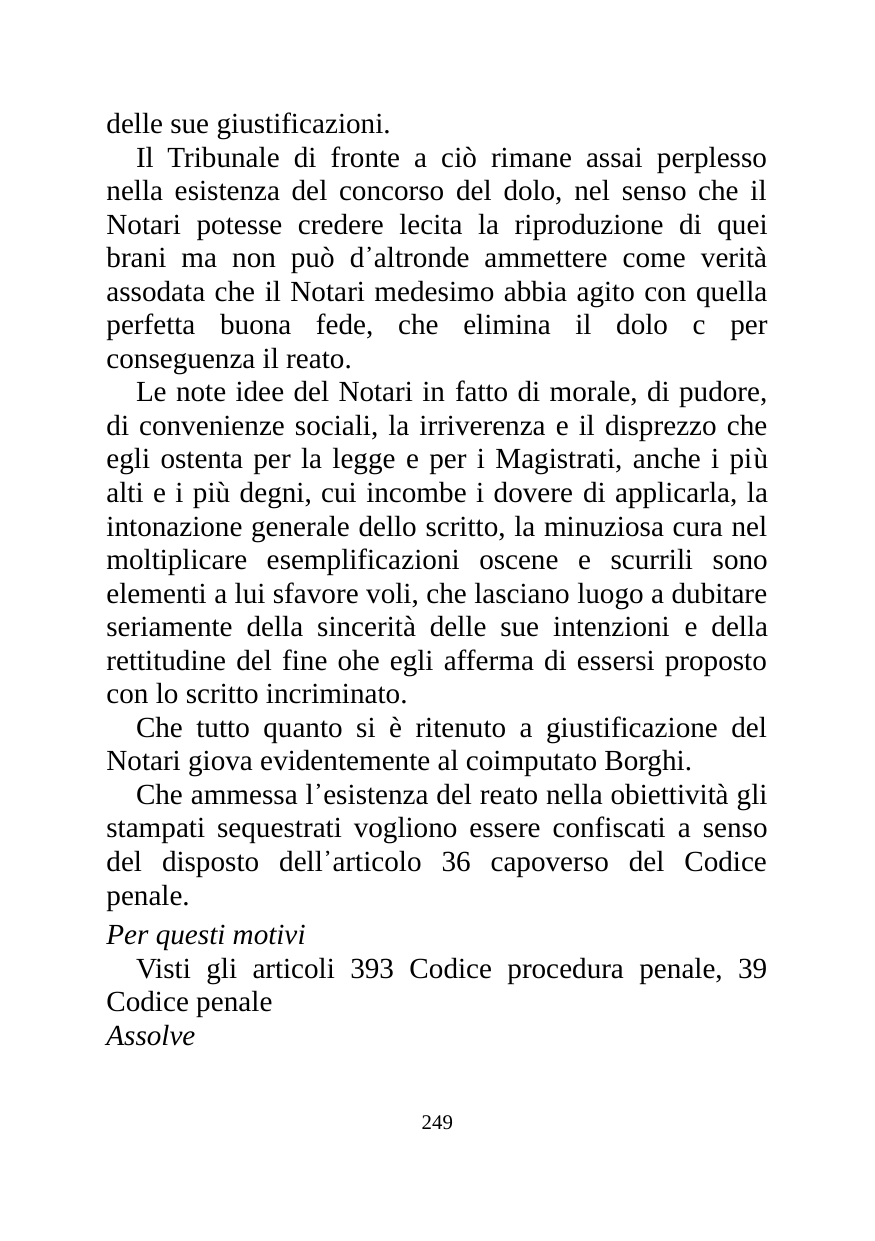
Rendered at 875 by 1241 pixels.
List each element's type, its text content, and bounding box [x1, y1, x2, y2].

text delle sue giustificazioni. [106, 106, 768, 140]
text Che tutto quanto si è ritenuto a giustificazione del Notari giova evidentemente al coimputato Borghi. [106, 710, 768, 777]
text Visti gli articoli 393 Codice procedura penale, 39 Codice penale [106, 951, 768, 1018]
text Le note idee del Notari in fatto di morale, di pudore, di convenienze sociali, la irriverenza e il disprezzo che egli ostenta per la legge e per i Magistrati, anche i più alti e i più degni, cui incombe i dovere di applicarla, la intonazione generale dello scritto, la minuziosa cura nel moltiplicare esemplificazioni oscene e scurrili sono elementi a lui sfavore voli, che lasciano luogo a dubitare seriamente della sincerità delle sue intenzioni e della rettitudine del fine ohe egli afferma di essersi proposto con lo scritto incriminato. [106, 374, 768, 710]
text Che ammessa l᾽esistenza del reato nella obiettività gli stampati sequestrati vogliono essere confiscati a senso del disposto dell᾽articolo 36 capoverso del Codice penale. [106, 777, 768, 911]
text Per questi motivi [106, 917, 768, 951]
text Assolve [106, 1018, 768, 1051]
text Il Tribunale di fronte a ciò rimane assai perplesso nella esistenza del concorso del dolo, nel senso che il Notari potesse credere lecita la riproduzione di quei brani ma non può d᾽altronde ammettere come verità assodata che il Notari medesimo abbia agito con quella perfetta buona fede, che elimina il dolo c per conseguenza il reato. [106, 140, 768, 374]
